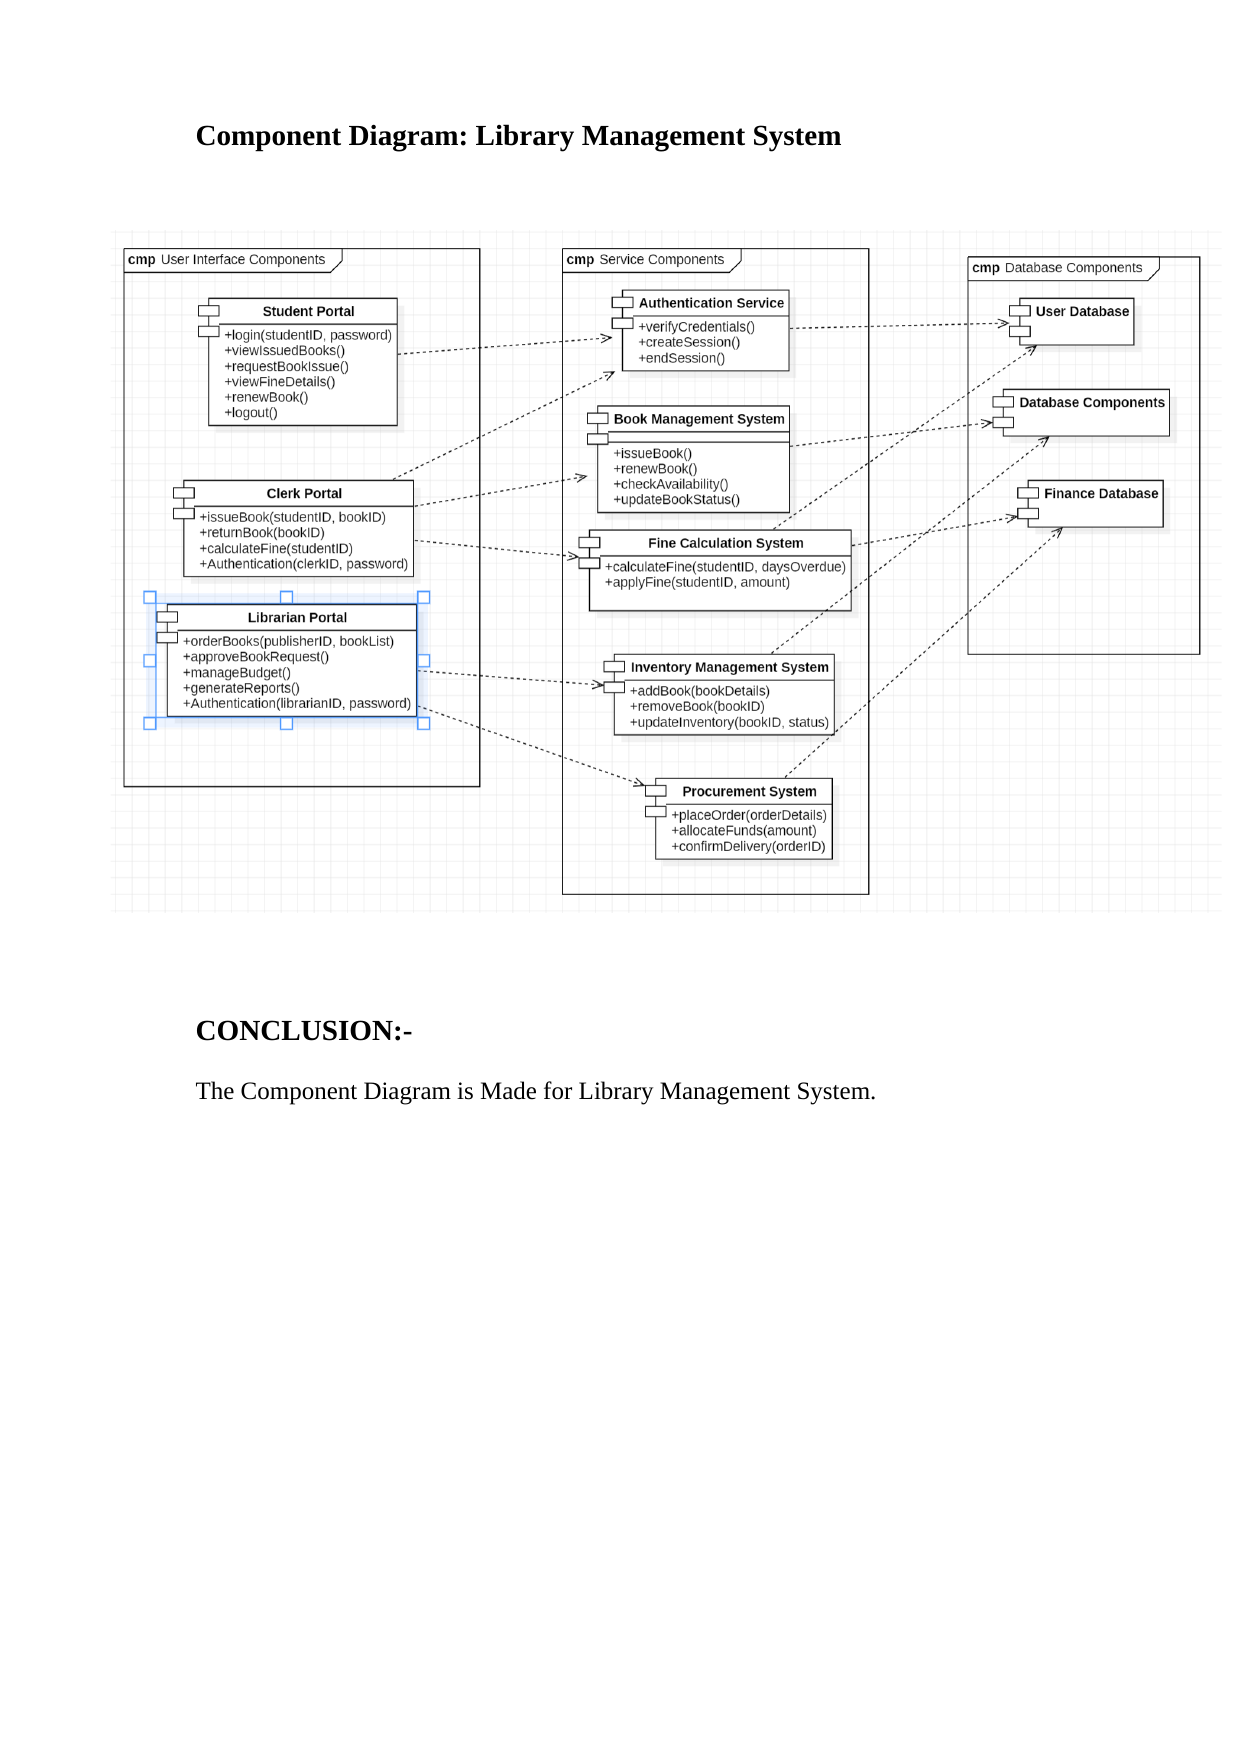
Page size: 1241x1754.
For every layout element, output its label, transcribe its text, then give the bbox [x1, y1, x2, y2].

text CONCLUSION:- [195, 1013, 1123, 1047]
picture [110, 230, 1222, 913]
text Component Diagram: Library Management System [195, 118, 1123, 152]
text The Component Diagram is Made for Library Management System. [195, 1076, 1123, 1104]
